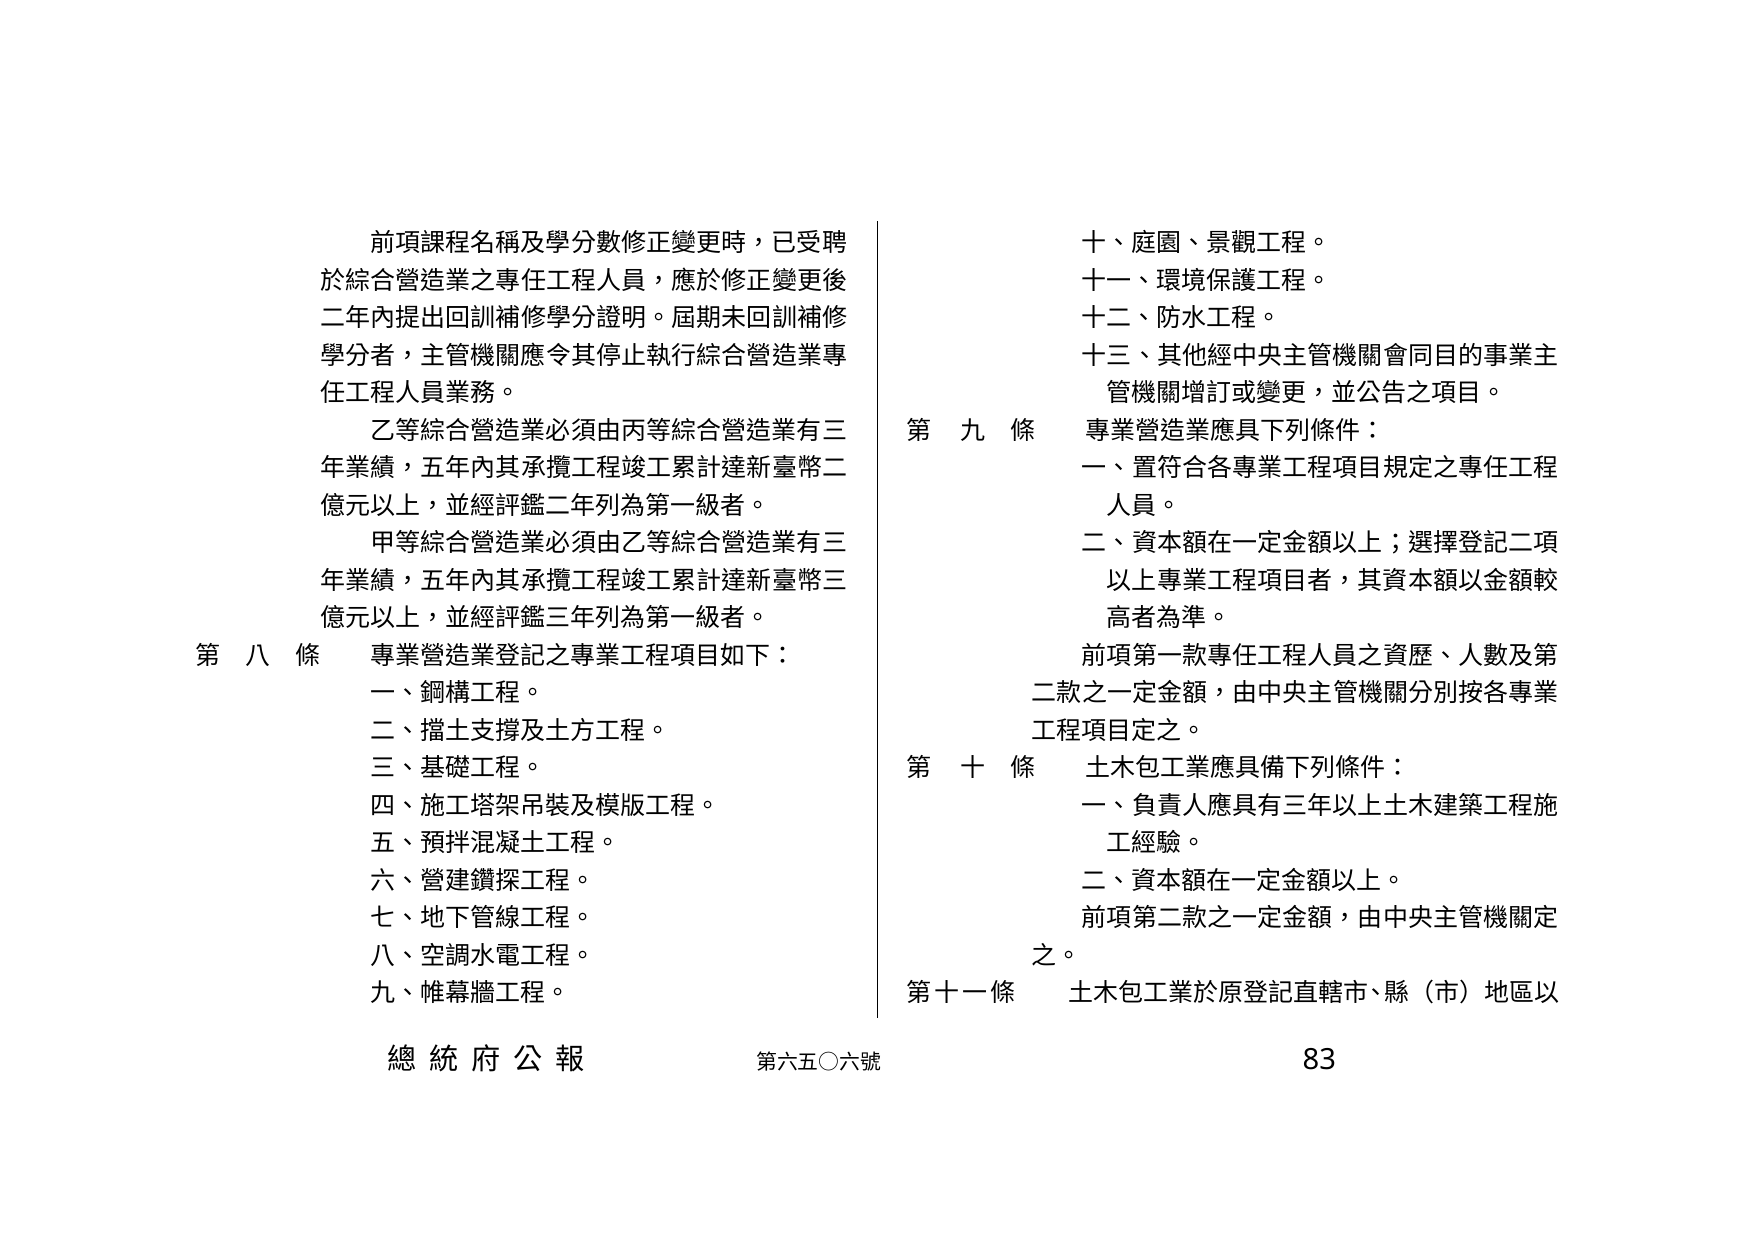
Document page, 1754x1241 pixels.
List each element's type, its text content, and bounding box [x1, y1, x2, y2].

text 八、空調水電工程。 [370, 934, 847, 972]
text 十三、其他經中央主管機關會同目的事業主管機關增訂或變更，並公告之項目。 [1082, 334, 1559, 409]
text 九、帷幕牆工程。 [370, 972, 847, 1009]
text 十、庭園、景觀工程。 [1082, 222, 1559, 259]
text 乙等綜合營造業必須由丙等綜合營造業有三年業績，五年內其承攬工程竣工累計達新臺幣二億元以上，並經評鑑二年列為第一級者。 [320, 409, 847, 522]
text 一、鋼構工程。 [370, 672, 847, 709]
text 第 八 條 專業營造業登記之專業工程項目如下： [195, 634, 847, 672]
text 一、負責人應具有三年以上土木建築工程施工經驗。 [1082, 784, 1559, 859]
text 第 九 條 專業營造業應具下列條件： [907, 409, 1559, 447]
text 二、資本額在一定金額以上。 [1082, 859, 1559, 897]
text 六、營建鑽探工程。 [370, 859, 847, 897]
text 二、資本額在一定金額以上；選擇登記二項以上專業工程項目者，其資本額以金額較高者為準。 [1082, 522, 1559, 634]
text 甲等綜合營造業必須由乙等綜合營造業有三年業績，五年內其承攬工程竣工累計達新臺幣三億元以上，並經評鑑三年列為第一級者。 [320, 522, 847, 634]
text 一、置符合各專業工程項目規定之專任工程人員。 [1082, 447, 1559, 522]
text 二、擋土支撐及土方工程。 [370, 709, 847, 747]
text 第十一條 土木包工業於原登記直轄市、縣（市）地區以 [907, 972, 1559, 1009]
text 四、施工塔架吊裝及模版工程。 [370, 784, 847, 822]
text 十一、環境保護工程。 [1082, 259, 1559, 297]
text 五、預拌混凝土工程。 [370, 822, 847, 859]
text 第 十 條 土木包工業應具備下列條件： [907, 747, 1559, 784]
text 七、地下管線工程。 [370, 897, 847, 934]
text 前項課程名稱及學分數修正變更時，已受聘於綜合營造業之專任工程人員，應於修正變更後二年內提出回訓補修學分證明。屆期未回訓補修學分者，主管機關應令其停止執行綜合營造業專任工程人員業務。 [320, 222, 847, 409]
text 前項第二款之一定金額，由中央主管機關定之。 [1032, 897, 1559, 972]
text 十二、防水工程。 [1082, 297, 1559, 334]
text 三、基礎工程。 [370, 747, 847, 784]
text 前項第一款專任工程人員之資歷、人數及第二款之一定金額，由中央主管機關分別按各專業工程項目定之。 [1032, 634, 1559, 747]
